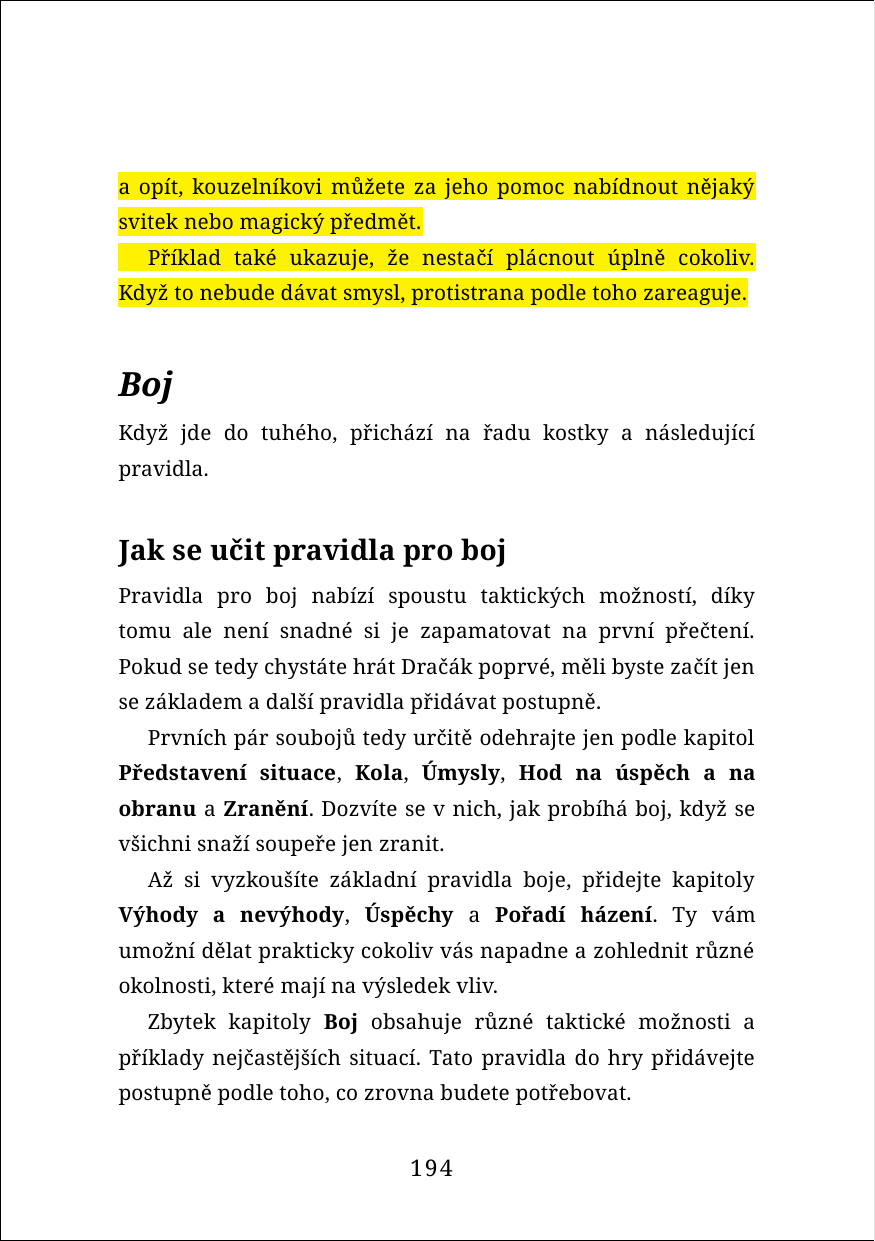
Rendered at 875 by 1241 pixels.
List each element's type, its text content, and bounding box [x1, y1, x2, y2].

text Pravidla pro boj nabízí spoustu taktických možností, díky tomu ale není snadné si je zapamatovat na první přečtení. Pokud se tedy chystáte hrát Dračák poprvé, měli byste začít jen se základem a další pravidla přidávat postupně. Prvních pár soubojů tedy určitě odehrajte jen podle kapitol Představení situace, Kola, Úmysly, Hod na úspěch a na obranu a Zranění. Dozvíte se v nich, jak probíhá boj, když se všichni snaží soupeře jen zranit. Až si vyzkoušíte základní pravidla boje, přidejte kapitoly Výhody a nevýhody, Úspěchy a Pořadí házení. Ty vám umožní dělat prakticky cokoliv vás napadne a zohlednit různé okolnosti, které mají na výsledek vliv. Zbytek kapitoly Boj obsahuje různé taktické možnosti a příklady nejčastějších situací. Tato pravidla do hry přidávejte postupně podle toho, co zrovna budete potřebovat. [118, 581, 756, 1107]
subtitle Jak se učit pravidla pro boj [118, 531, 756, 569]
text Když jde do tuhého, přichází na řadu kostky a následující pravidla. [118, 418, 756, 482]
text a opít, kouzelníkovi můžete za jeho pomoc nabídnout nějaký svitek nebo magický předmět. Příklad také ukazuje, že nestačí plácnout úplně cokoliv. Když to nebude dávat smysl, protistrana podle toho zareaguje. [118, 172, 756, 307]
subtitle Boj [118, 361, 756, 407]
